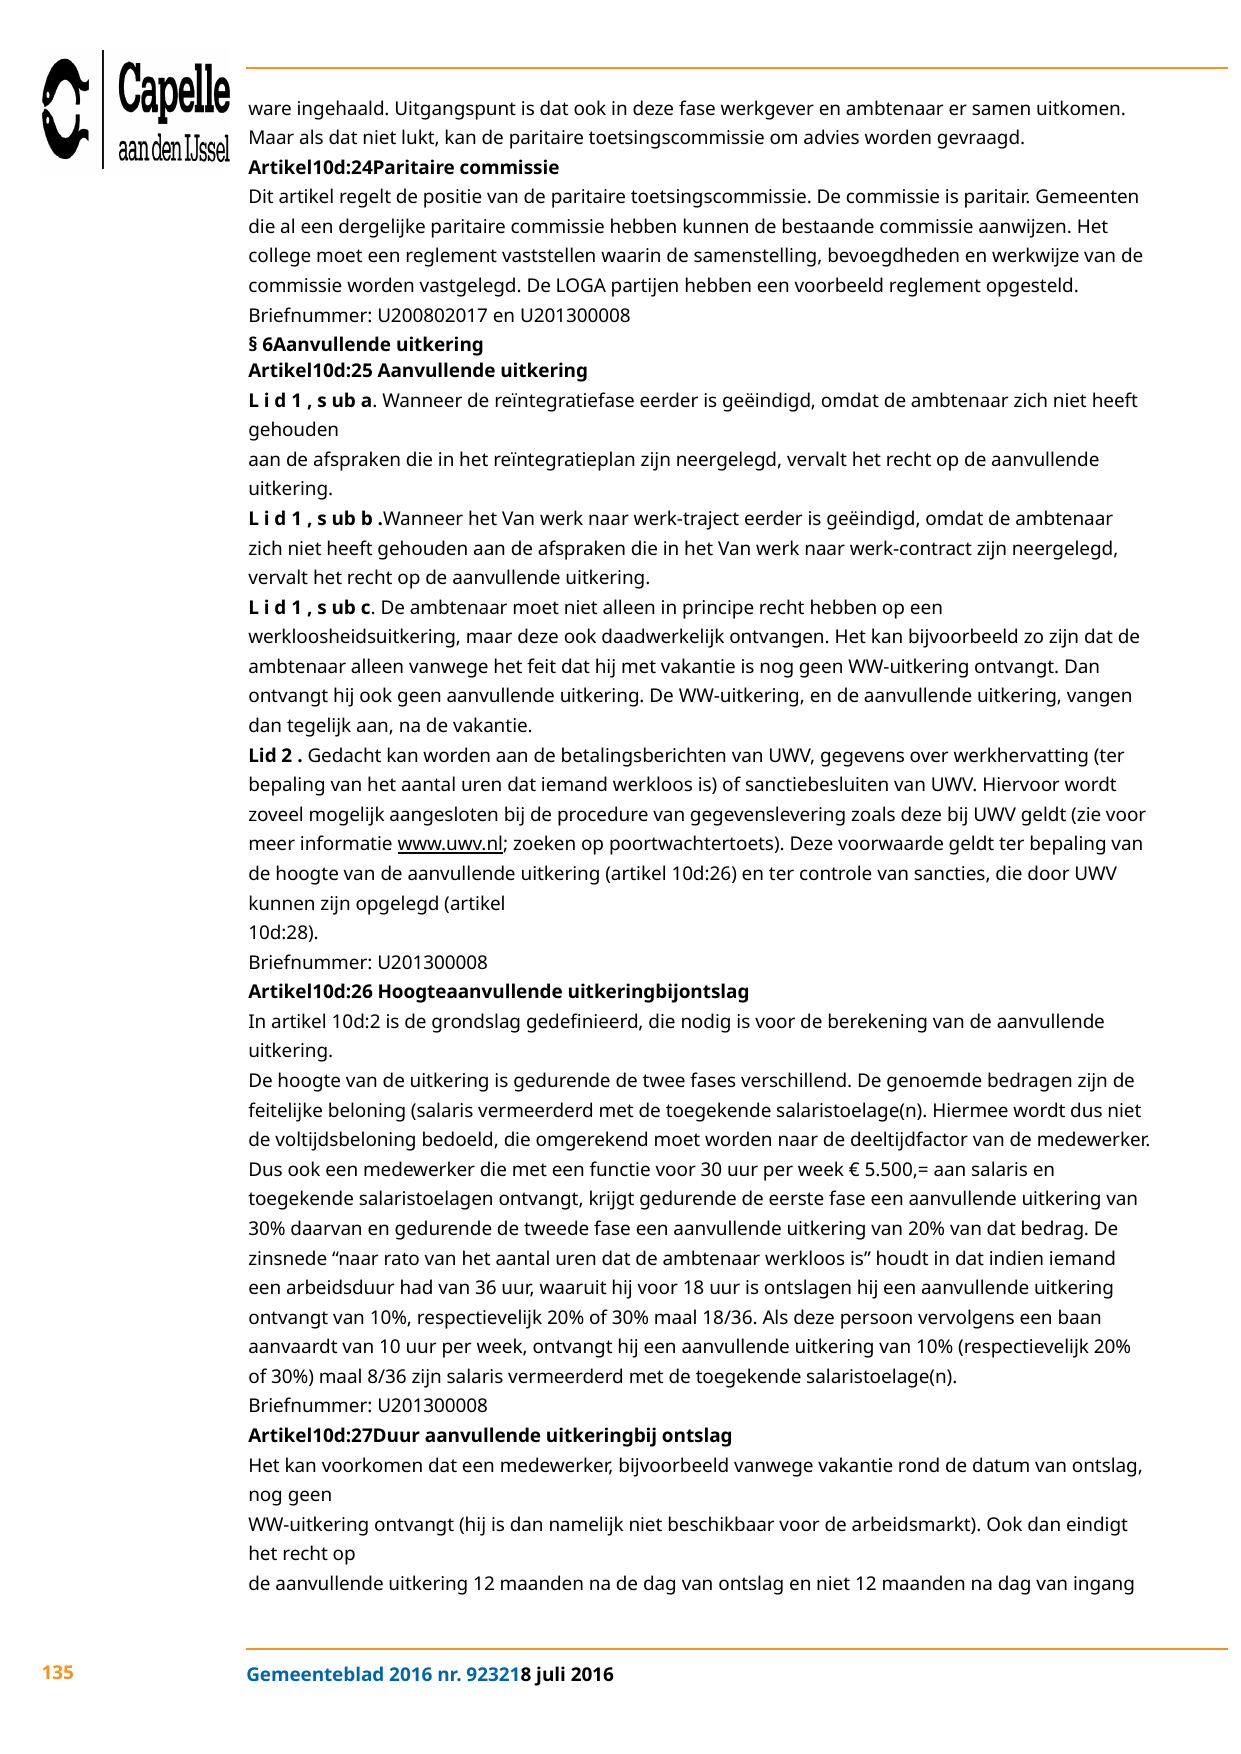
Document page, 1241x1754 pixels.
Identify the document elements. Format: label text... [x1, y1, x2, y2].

text Artikel10d:26 Hoogteaanvullende uitkeringbijontslag [248, 978, 1152, 1004]
text 10d:28). [248, 919, 1152, 945]
text Artikel10d:25 Aanvullende uitkering [248, 357, 1152, 383]
text L i d 1 , s ub c. De ambtenaar moet niet alleen in principe recht hebben op een werkloosheidsuitkering, maar deze ook daadwerkelijk ontvangen. Het kan bijvoorbeeld zo zijn dat de ambtenaar alleen vanwege het feit dat hij met vakantie is nog geen WW-uitkering ontvangt. Dan ontvangt hij ook geen aanvullende uitkering. De WW-uitkering, en de aanvullende uitkering, vangen dan tegelijk aan, na de vakantie. [248, 594, 1152, 738]
text ware ingehaald. Uitgangspunt is dat ook in deze fase werkgever en ambtenaar er samen uitkomen. Maar als dat niet lukt, kan de paritaire toetsingscommissie om advies worden gevraagd. [248, 95, 1152, 150]
text Artikel10d:24Paritaire commissie [248, 154, 1152, 180]
text Lid 2 . Gedacht kan worden aan de betalingsberichten van UWV, gegevens over werkhervatting (ter bepaling van het aantal uren dat iemand werkloos is) of sanctiebesluiten van UWV. Hiervoor wordt zoveel mogelijk aangesloten bij de procedure van gegevenslevering zoals deze bij UWV geldt (zie voor meer informatie www.uwv.nl; zoeken op poortwachtertoets). Deze voorwaarde geldt ter bepaling van de hoogte van de aanvullende uitkering (artikel 10d:26) en ter controle van sancties, die door UWV kunnen zijn opgelegd (artikel [248, 742, 1152, 915]
text aan de afspraken die in het reïntegratieplan zijn neergelegd, vervalt het recht op de aanvullende uitkering. [248, 446, 1152, 501]
text L i d 1 , s ub a. Wanneer de reïntegratiefase eerder is geëindigd, omdat de ambtenaar zich niet heeft gehouden [248, 387, 1152, 442]
text Briefnummer: U201300008 [248, 949, 1152, 974]
text Briefnummer: U200802017 en U201300008 [248, 302, 1152, 328]
text L i d 1 , s ub b .Wanneer het Van werk naar werk-traject eerder is geëindigd, omdat de ambtenaar zich niet heeft gehouden aan de afspraken die in het Van werk naar werk-contract zijn neergelegd, vervalt het recht op de aanvullende uitkering. [248, 505, 1152, 590]
picture [41, 47, 231, 172]
text § 6Aanvullende uitkering [248, 331, 1152, 357]
text Dit artikel regelt de positie van de paritaire toetsingscommissie. De commissie is paritair. Gemeenten die al een dergelijke paritaire commissie hebben kunnen de bestaande commissie aanwijzen. Het college moet een reglement vaststellen waarin de samenstelling, bevoegdheden en werkwijze van de commissie worden vastgelegd. De LOGA partijen hebben een voorbeeld reglement opgesteld. [248, 183, 1152, 298]
text Het kan voorkomen dat een medewerker, bijvoorbeeld vanwege vakantie rond de datum van ontslag, nog geen [248, 1452, 1152, 1507]
text In artikel 10d:2 is de grondslag gedefinieerd, die nodig is voor de berekening van de aanvullende uitkering. [248, 1008, 1152, 1063]
text Artikel10d:27Duur aanvullende uitkeringbij ontslag [248, 1422, 1152, 1448]
text WW-uitkering ontvangt (hij is dan namelijk niet beschikbaar voor de arbeidsmarkt). Ook dan eindigt het recht op [248, 1511, 1152, 1566]
text De hoogte van de uitkering is gedurende de twee fases verschillend. De genoemde bedragen zijn de feitelijke beloning (salaris vermeerderd met de toegekende salaristoelage(n). Hiermee wordt dus niet de voltijdsbeloning bedoeld, die omgerekend moet worden naar de deeltijdfactor van de medewerker. Dus ook een medewerker die met een functie voor 30 uur per week € 5.500,= aan salaris en toegekende salaristoelagen ontvangt, krijgt gedurende de eerste fase een aanvullende uitkering van 30% daarvan en gedurende de tweede fase een aanvullende uitkering van 20% van dat bedrag. De zinsnede “naar rato van het aantal uren dat de ambtenaar werkloos is” houdt in dat indien iemand een arbeidsduur had van 36 uur, waaruit hij voor 18 uur is ontslagen hij een aanvullende uitkering ontvangt van 10%, respectievelijk 20% of 30% maal 18/36. Als deze persoon vervolgens een baan aanvaardt van 10 uur per week, ontvangt hij een aanvullende uitkering van 10% (respectievelijk 20% of 30%) maal 8/36 zijn salaris vermeerderd met de toegekende salaristoelage(n). [248, 1067, 1152, 1389]
text de aanvullende uitkering 12 maanden na de dag van ontslag en niet 12 maanden na dag van ingang [248, 1570, 1152, 1596]
text Briefnummer: U201300008 [248, 1393, 1152, 1418]
